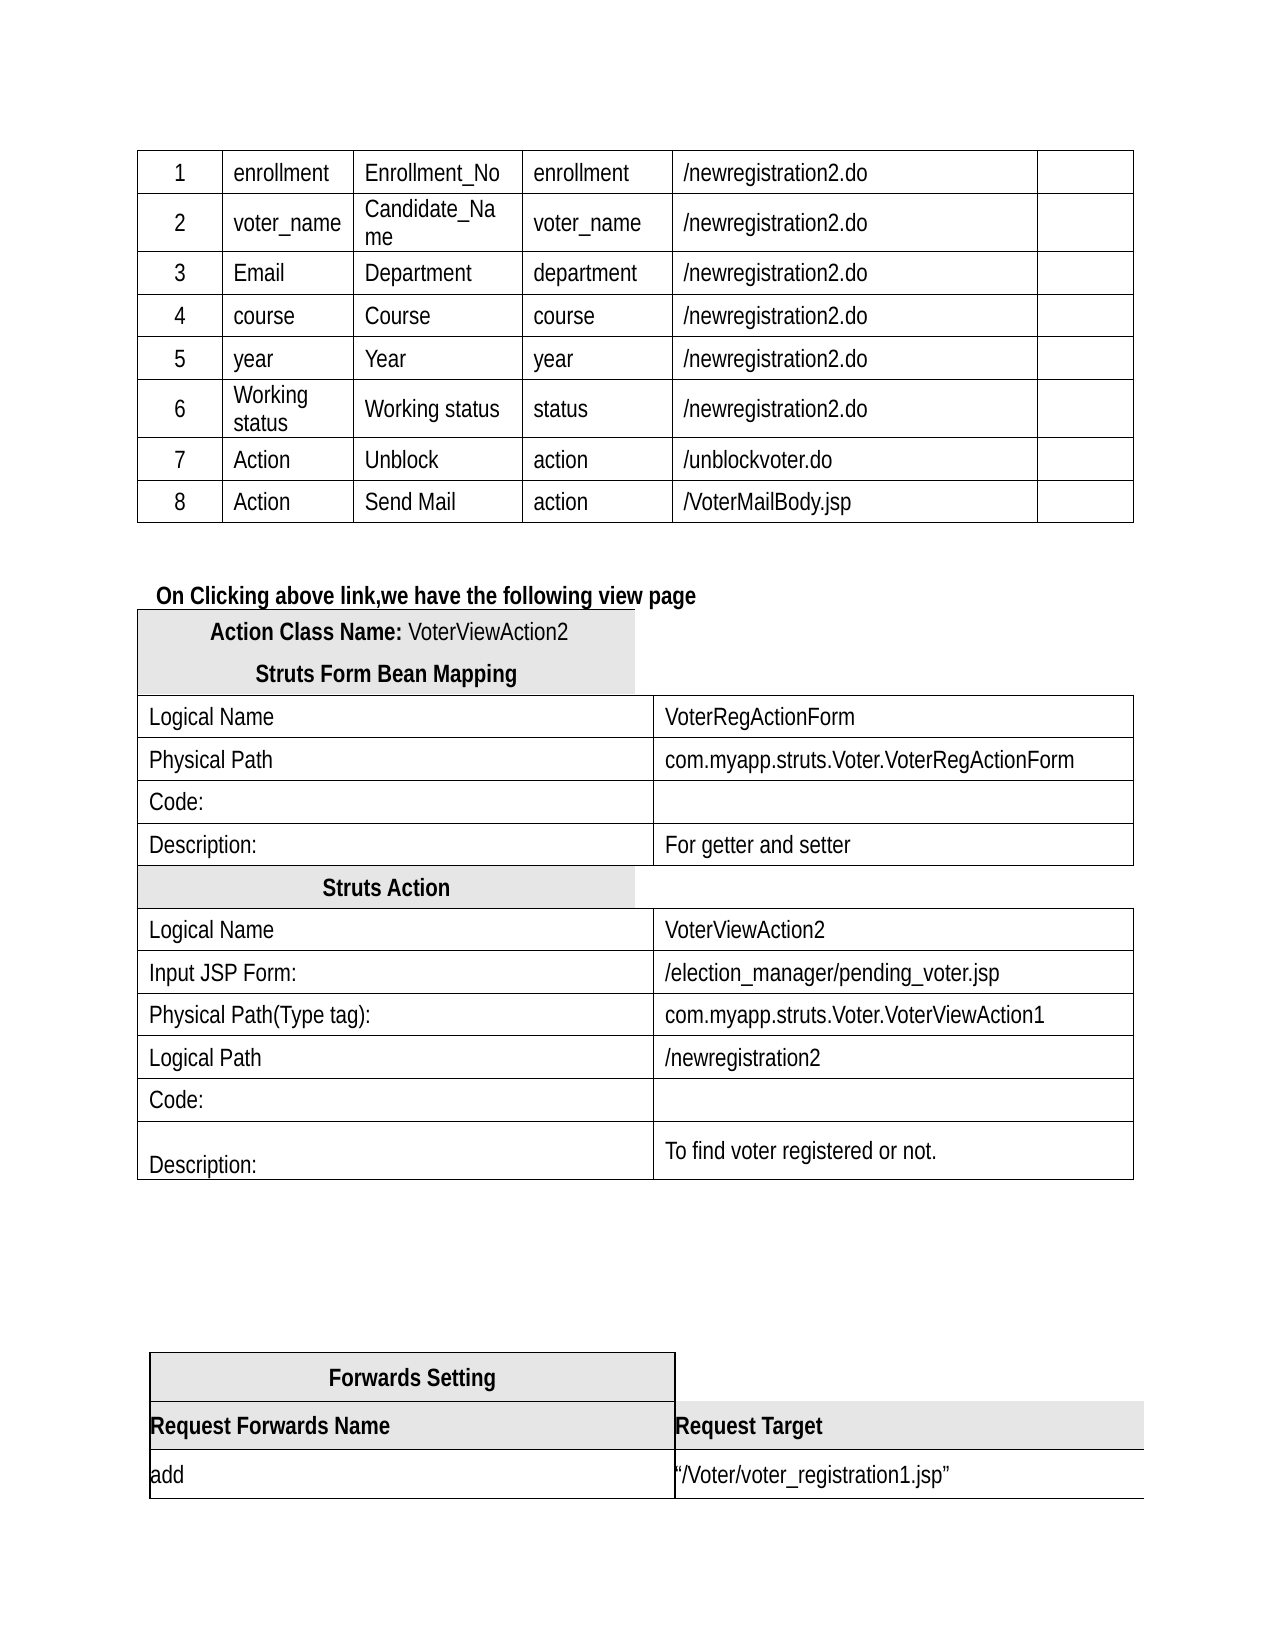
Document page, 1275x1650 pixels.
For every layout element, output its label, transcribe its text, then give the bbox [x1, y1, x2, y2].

table_cell [1038, 380, 1133, 437]
table_cell [654, 781, 1133, 822]
table_cell [635, 652, 1133, 694]
table_cell Struts Form Bean Mapping [138, 652, 635, 694]
table_cell [1038, 295, 1133, 336]
table_cell com.myapp.struts.Voter.VoterRegActionForm [654, 738, 1133, 780]
text On Clicking above link,we have the following view page [150, 581, 1125, 609]
table_cell [1038, 438, 1133, 480]
table_cell Struts Action [138, 866, 635, 908]
table_cell Description: [138, 824, 653, 865]
table_cell VoterViewAction2 [654, 909, 1133, 950]
table_cell /newregistration2.do [673, 194, 1037, 251]
table_header [676, 1352, 1144, 1401]
table_cell Request Target [676, 1401, 1144, 1449]
table_cell Year [354, 337, 522, 379]
table_cell Email [223, 252, 353, 293]
table_cell 1 [138, 151, 222, 193]
table_cell Code: [138, 1079, 653, 1121]
table_cell /VoterMailBody.jsp [673, 481, 1037, 522]
table_cell 3 [138, 252, 222, 293]
table_cell Code: [138, 781, 653, 822]
table_cell voter_name [223, 194, 353, 251]
table_cell course [523, 295, 672, 336]
table_cell Physical Path(Type tag): [138, 994, 653, 1035]
table_cell 5 [138, 337, 222, 379]
table_cell enrollment [223, 151, 353, 193]
table_cell Department [354, 252, 522, 293]
table_cell Physical Path [138, 738, 653, 780]
table_cell Action [223, 481, 353, 522]
table_cell course [223, 295, 353, 336]
table_cell Send Mail [354, 481, 522, 522]
table_cell /newregistration2.do [673, 252, 1037, 293]
table_cell [635, 866, 1133, 908]
table_cell action [523, 481, 672, 522]
table_header Forwards Setting [151, 1353, 674, 1401]
table_cell [1038, 252, 1133, 293]
table_cell year [223, 337, 353, 379]
table_cell To find voter registered or not. [654, 1122, 1133, 1179]
table_cell Input JSP Form: [138, 951, 653, 993]
table_header Action Class Name: VoterViewAction2 [138, 610, 635, 652]
table_cell Unblock [354, 438, 522, 480]
table_cell [654, 1079, 1133, 1121]
table_cell /election_manager/pending_voter.jsp [654, 951, 1133, 993]
table_cell For getter and setter [654, 824, 1133, 865]
table_cell 7 [138, 438, 222, 480]
table_cell Action [223, 438, 353, 480]
table_cell Enrollment_No [354, 151, 522, 193]
table_cell Working status [354, 380, 522, 437]
table_cell /unblockvoter.do [673, 438, 1037, 480]
table_cell /newregistration2.do [673, 295, 1037, 336]
table_cell 6 [138, 380, 222, 437]
table_cell com.myapp.struts.Voter.VoterViewAction1 [654, 994, 1133, 1035]
table_cell Logical Path [138, 1036, 653, 1078]
table_cell VoterRegActionForm [654, 696, 1133, 737]
table_cell year [523, 337, 672, 379]
table_cell “/Voter/voter_registration1.jsp” [676, 1450, 1144, 1498]
table_cell [1038, 151, 1133, 193]
table_cell enrollment [523, 151, 672, 193]
table_cell Candidate_Name [354, 194, 522, 251]
table_cell [1038, 337, 1133, 379]
table_cell /newregistration2 [654, 1036, 1133, 1078]
table_cell Description: [138, 1122, 653, 1179]
table_cell Logical Name [138, 909, 653, 950]
table_cell /newregistration2.do [673, 380, 1037, 437]
table_cell [1038, 481, 1133, 522]
table_cell 8 [138, 481, 222, 522]
table_cell Request Forwards Name [151, 1402, 674, 1449]
table_cell department [523, 252, 672, 293]
table_cell /newregistration2.do [673, 337, 1037, 379]
table_cell /newregistration2.do [673, 151, 1037, 193]
table_cell Working status [223, 380, 353, 437]
table_cell Course [354, 295, 522, 336]
table_cell add [151, 1450, 674, 1498]
table_cell 2 [138, 194, 222, 251]
table_cell voter_name [523, 194, 672, 251]
table_cell 4 [138, 295, 222, 336]
table_cell action [523, 438, 672, 480]
table_cell status [523, 380, 672, 437]
table_cell [1038, 194, 1133, 251]
table_header [635, 609, 1133, 652]
table_cell Logical Name [138, 696, 653, 737]
